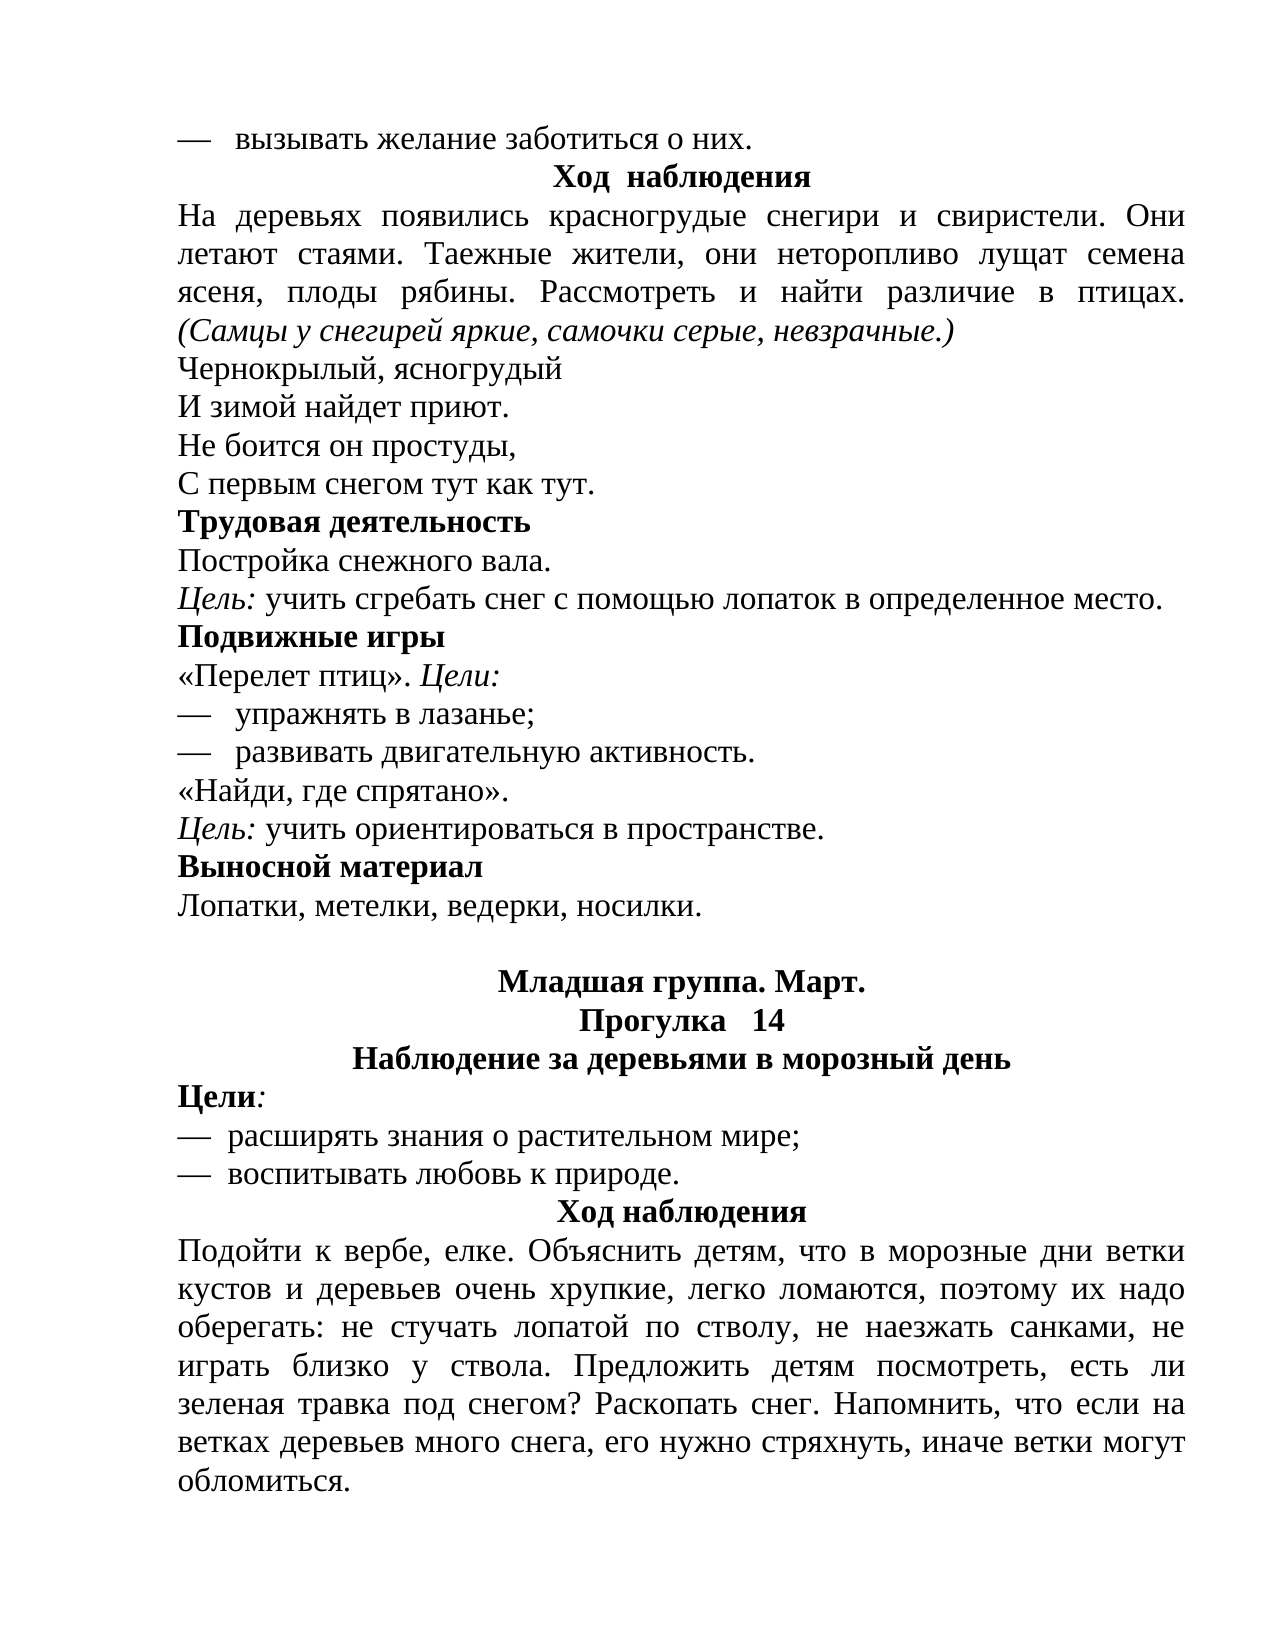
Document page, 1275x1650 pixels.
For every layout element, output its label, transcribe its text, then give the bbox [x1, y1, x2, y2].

text Цель: учить ориентироваться в пространстве. [177, 808, 1186, 846]
text Лопатки, метелки, ведерки, носилки. [177, 885, 1186, 923]
text Прогулка 14 [177, 1000, 1186, 1038]
text Подойти к вербе, елке. Объяснить детям, что в морозные дни ветки кустов и деревьев очень хрупкие, легко ломаются, поэтому их надо оберегать: не стучать лопатой по стволу, не наезжать санками, не играть близко у ствола. Предложить детям посмотреть, есть ли зеленая травка под снегом? Раскопать снег. Напомнить, что если на ветках деревьев много снега, его нужно стряхнуть, иначе ветки могут обломиться. [177, 1230, 1186, 1498]
text И зимой найдет приют. [177, 386, 1186, 425]
text С первым снегом тут как тут. [177, 463, 1186, 501]
text Выносной материал [177, 846, 1186, 885]
text — упражнять в лазанье; [177, 693, 1186, 731]
text Чернокрылый, ясногрудый [177, 348, 1186, 386]
text «Перелет птиц». Цели: [177, 655, 1186, 693]
text — воспитывать любовь к природе. [177, 1153, 1186, 1191]
text — развивать двигательную активность. «Найди, где спрятано». [177, 731, 1186, 808]
text Не боится он простуды, [177, 425, 1186, 463]
text — вызывать желание заботиться о них. [177, 118, 1186, 156]
text Ход наблюдения [177, 1191, 1186, 1230]
text На деревьях появились красногрудые снегири и свиристели. Они летают стаями. Таежные жители, они неторопливо лущат семена ясеня, плоды рябины. Рассмотреть и найти различие в птицах. (Самцы у снегирей яркие, самочки серые, невзрачные.) [177, 195, 1186, 348]
text Постройка снежного вала. [177, 540, 1186, 578]
text Цель: учить сгребать снег с помощью лопаток в определенное место. [177, 578, 1186, 616]
text Трудовая деятельность [177, 501, 1186, 540]
text Наблюдение за деревьями в морозный день [177, 1038, 1186, 1076]
text — расширять знания о растительном мире; [177, 1115, 1186, 1153]
text Цели: [177, 1076, 1186, 1115]
text Ход наблюдения [177, 156, 1186, 195]
text Младшая группа. Март. [177, 961, 1186, 1000]
text Подвижные игры [177, 616, 1186, 655]
